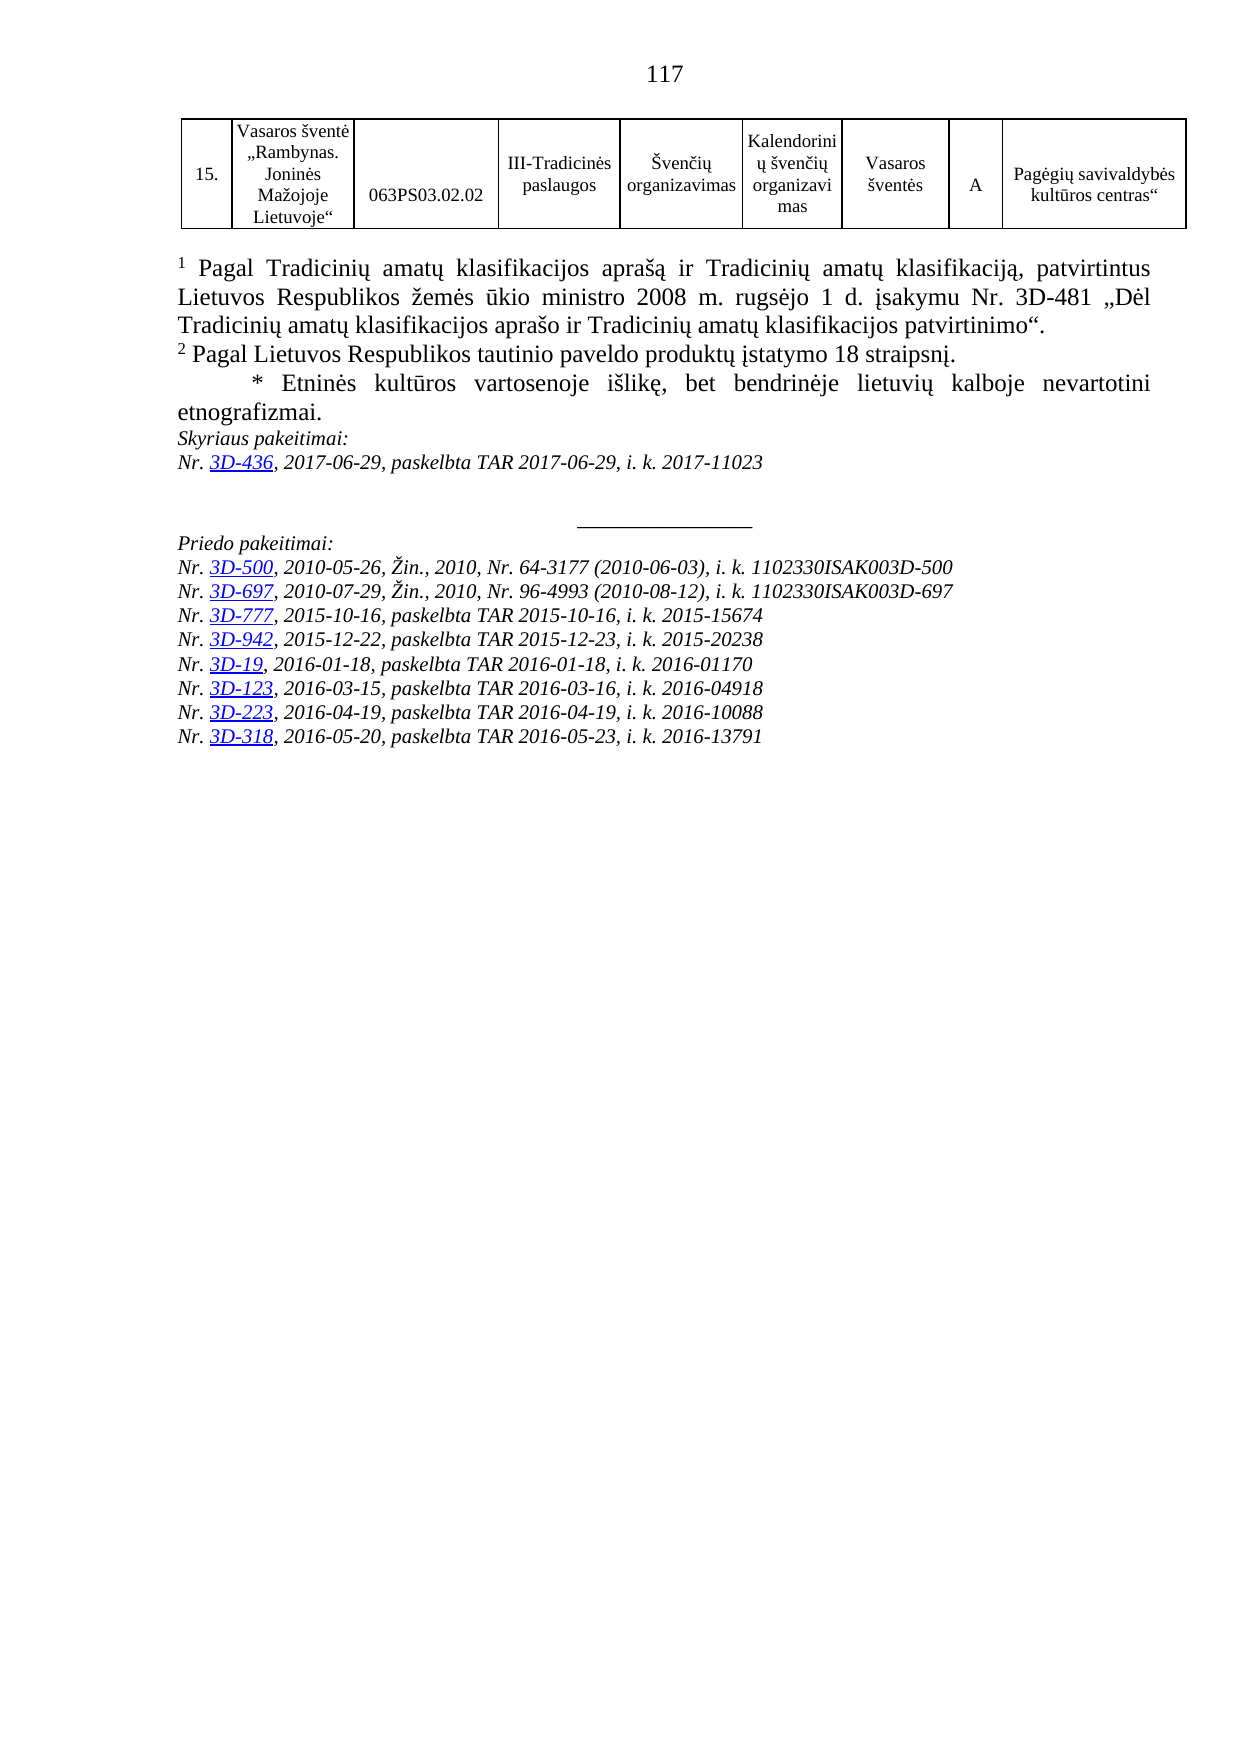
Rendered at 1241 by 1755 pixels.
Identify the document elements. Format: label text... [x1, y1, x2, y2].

table_cell Švenčių organizavimas [621, 120, 742, 227]
table_cell Pagėgių savivaldybės kultūros centras“ [1003, 120, 1185, 227]
text Nr. 3D-19, 2016-01-18, paskelbta TAR 2016-01-18, i. k. 2016-01170 [177, 651, 1152, 676]
table_cell Kalendorinių švenčių organizavimas [743, 120, 841, 227]
table_cell III-Tradicinės paslaugos [499, 120, 619, 227]
table_cell A [950, 120, 1002, 227]
text * Etninės kultūros vartosenoje išlikę, bet bendrinėje lietuvių kalboje nevartotini etnografizmai. [177, 368, 1152, 426]
text Nr. 3D-123, 2016-03-15, paskelbta TAR 2016-03-16, i. k. 2016-04918 [177, 676, 1152, 699]
text 1 Pagal Tradicinių amatų klasifikacijos aprašą ir Tradicinių amatų klasifikaciją, patvirtintus Lietuvos Respublikоs žemės ūkio ministro 2008 m. rugsėjo 1 d. įsakymu Nr. 3D-481 „Dėl Tradicinių amatų klasifikacijos aprašo ir Tradicinių amatų klasifikacijos patvirtinimo“. [177, 253, 1152, 339]
text Nr. 3D-318, 2016-05-20, paskelbta TAR 2016-05-23, i. k. 2016-13791 [177, 724, 1152, 748]
text Nr. 3D-223, 2016-04-19, paskelbta TAR 2016-04-19, i. k. 2016-10088 [177, 699, 1152, 724]
text Priedo pakeitimai: [177, 531, 1152, 555]
text 2 Pagal Lietuvos Respublikоs tautinio paveldo produktų įstatymo 18 straipsnį. [177, 339, 1152, 368]
table_cell 15. [182, 120, 231, 227]
table_cell Vasaros šventės [843, 120, 948, 227]
text Nr. 3D-500, 2010-05-26, Žin., 2010, Nr. 64-3177 (2010-06-03), i. k. 1102330ISAK003D-500 [177, 555, 1152, 579]
text Nr. 3D-942, 2015-12-22, paskelbta TAR 2015-12-23, i. k. 2015-20238 [177, 627, 1152, 651]
text Nr. 3D-697, 2010-07-29, Žin., 2010, Nr. 96-4993 (2010-08-12), i. k. 1102330ISAK003D-697 [177, 579, 1152, 603]
text Nr. 3D-436, 2017-06-29, paskelbta TAR 2017-06-29, i. k. 2017-11023 [177, 449, 1152, 474]
table_cell 063PS03.02.02 [355, 120, 498, 227]
table_cell Vasaros šventė „Rambynas. Joninės Mažojoje Lietuvoje“ [233, 120, 353, 227]
text Nr. 3D-777, 2015-10-16, paskelbta TAR 2015-10-16, i. k. 2015-15674 [177, 603, 1152, 627]
text ______________ [177, 502, 1152, 531]
text Skyriaus pakeitimai: [177, 426, 1152, 449]
